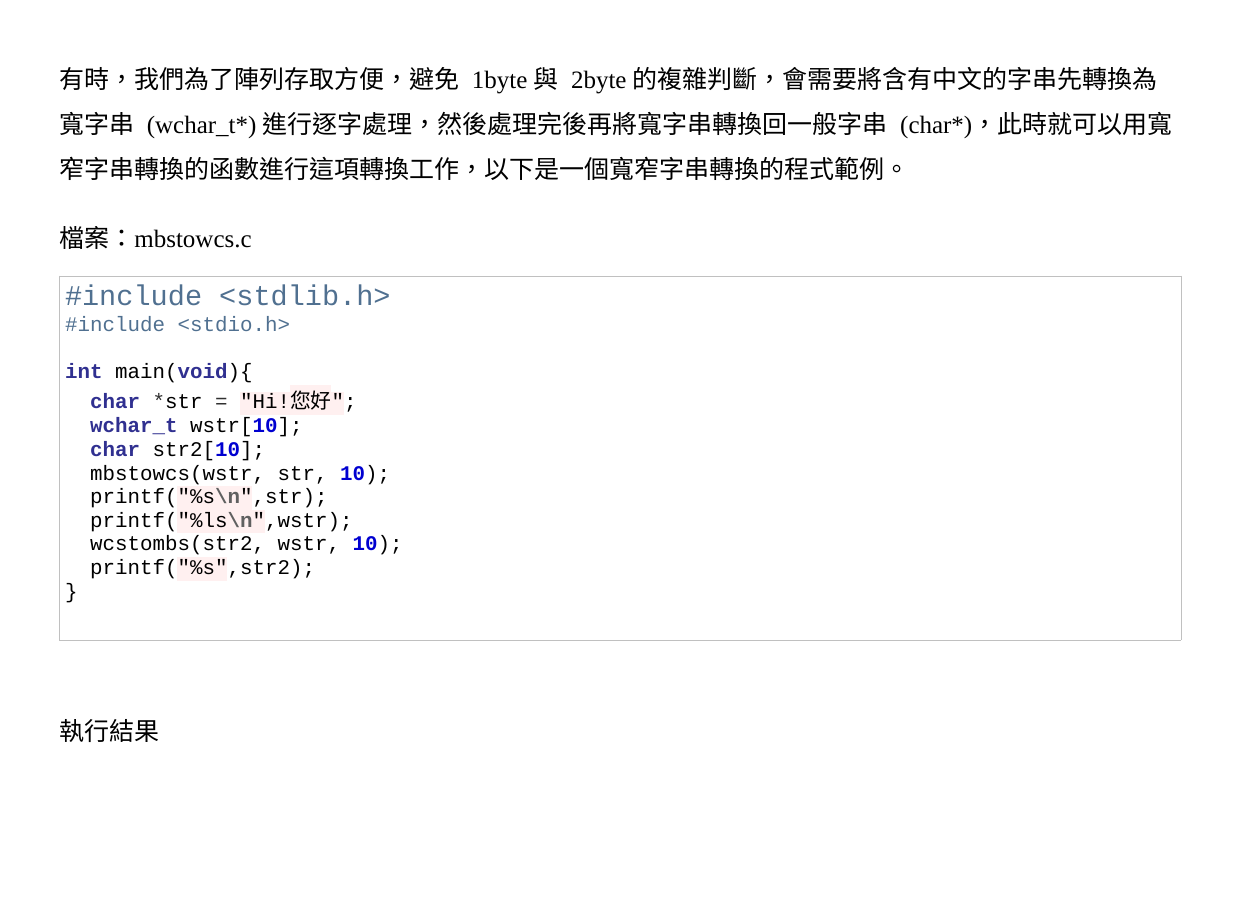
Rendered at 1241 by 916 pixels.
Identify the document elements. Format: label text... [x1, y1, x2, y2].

table_header #include <stdlib.h> #include <stdio.h> int main(void){ char *str = "Hi!您好"; wchar_t wstr[10]; char str2[10]; mbstowcs(wstr, str, 10); printf("%s\n",str); printf("%ls\n",wstr); wcstombs(str2, wstr, 10); printf("%s",str2); } [60, 277, 1181, 639]
text 執行結果 [59, 711, 1181, 747]
text 有時，我們為了陣列存取方便，避免 1byte 與 2byte 的複雜判斷，會需要將含有中文的字串先轉換為寬字串 (wchar_t*) 進行逐字處理，然後處理完後再將寬字串轉換回一般字串 (char*)，此時就可以用寬窄字串轉換的函數進行這項轉換工作，以下是一個寬窄字串轉換的程式範例。 [59, 59, 1181, 186]
text 檔案：mbstowcs.c [59, 218, 1181, 255]
